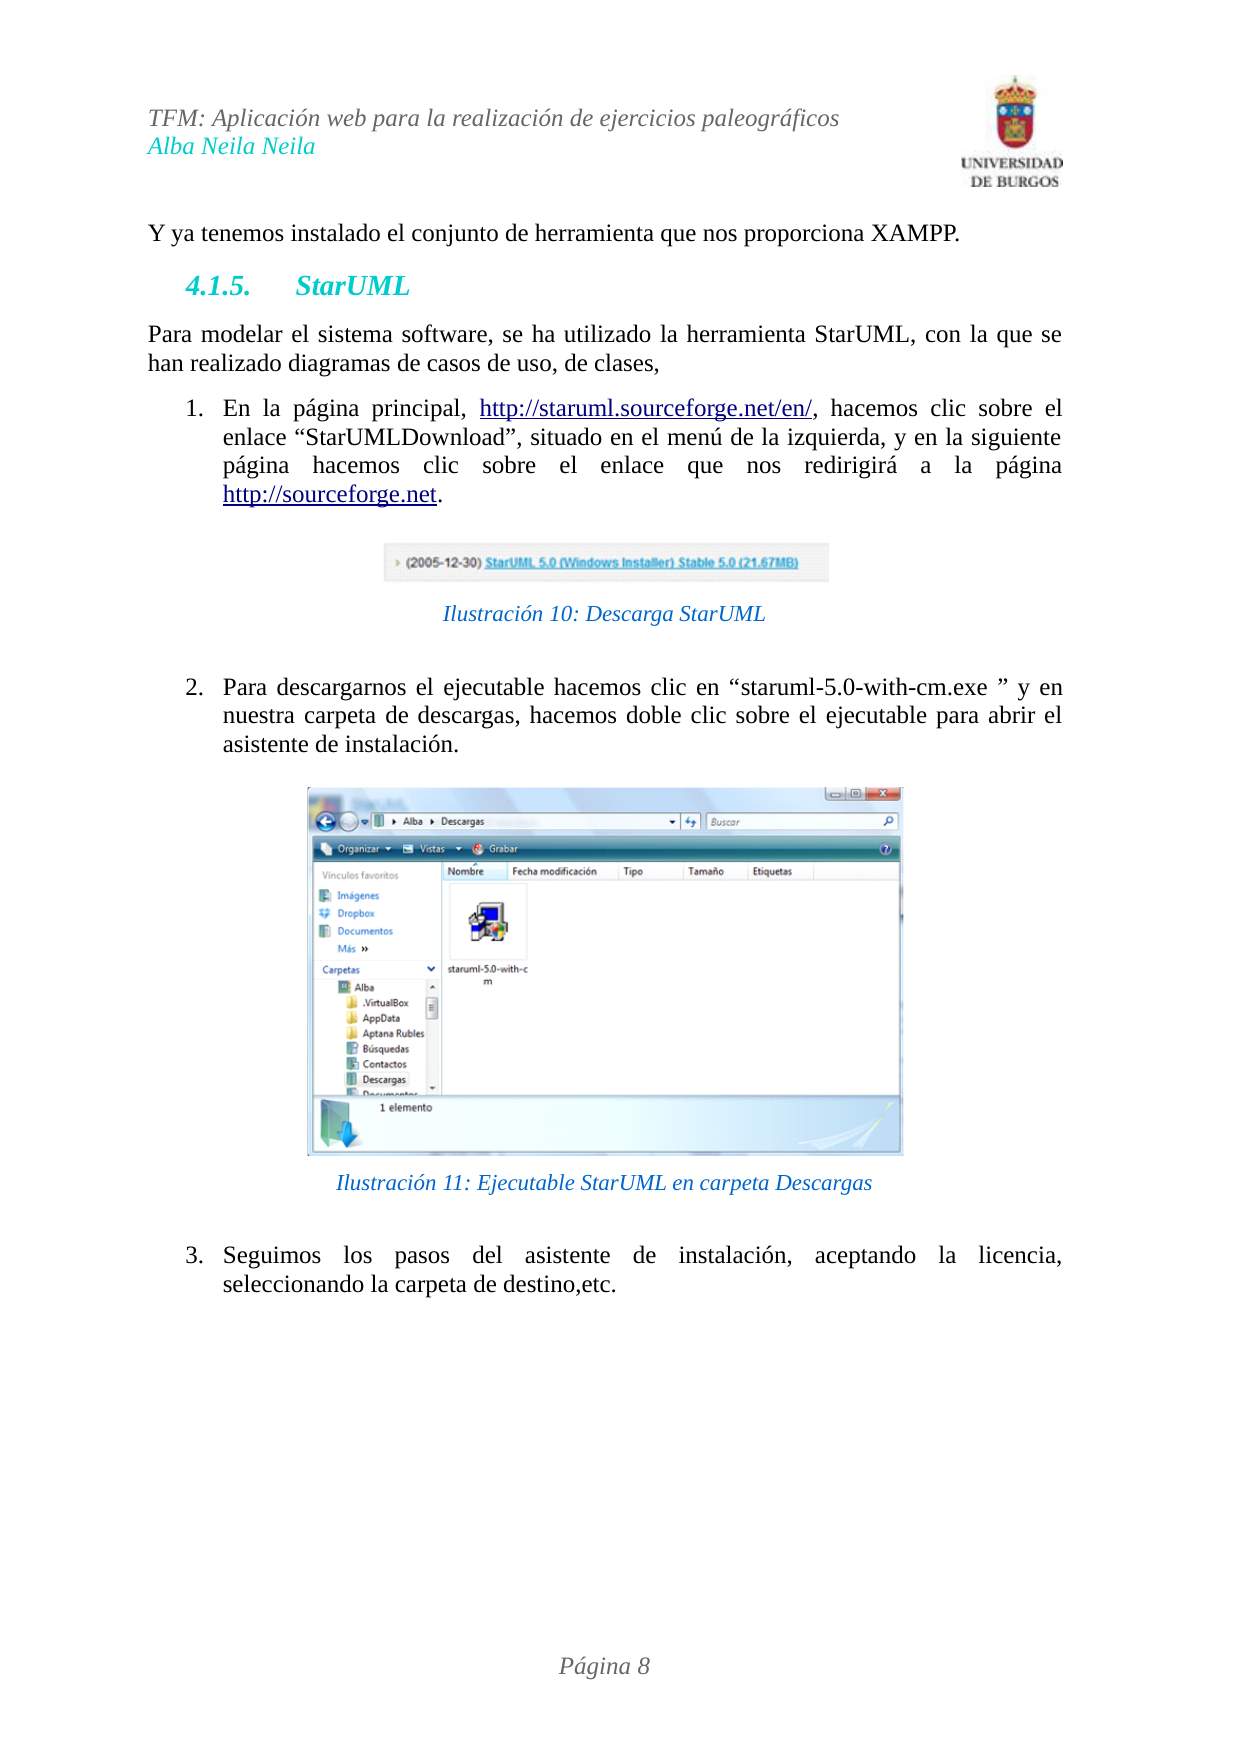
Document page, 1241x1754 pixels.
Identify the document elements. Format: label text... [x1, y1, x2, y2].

list Ilustración 10: Descarga StarUML [376, 537, 835, 626]
text Y ya tenemos instalado el conjunto de herramienta que nos proporciona XAMPP. [148, 218, 1063, 247]
text Para modelar el sistema software, se ha utilizado la herramienta StarUML, con la que se han realizado diagramas de casos de uso, de clases, [148, 319, 1063, 376]
list Para descargarnos el ejecutable hacemos clic en “staruml-5.0-with-cm.exe ” y en nuestra carpeta de descargas, hacemos doble clic sobre el ejecutable para abrir el asistente de instalación. [185, 672, 1063, 758]
list Seguimos los pasos del asistente de instalación, aceptando la licencia, seleccionando la carpeta de destino,etc. [185, 1241, 1063, 1298]
picture [961, 75, 1063, 187]
list Ilustración 11: Ejecutable StarUML en carpeta Descargas [307, 1156, 903, 1195]
subtitle StarUML [186, 268, 1063, 301]
list En la página principal, http://staruml.sourceforge.net/en/, hacemos clic sobre el enlace “StarUMLDownload”, situado en el menú de la izquierda, y en la siguiente página hacemos clic sobre el enlace que nos redirigirá a la página http://sourceforge.net. [185, 393, 1063, 508]
